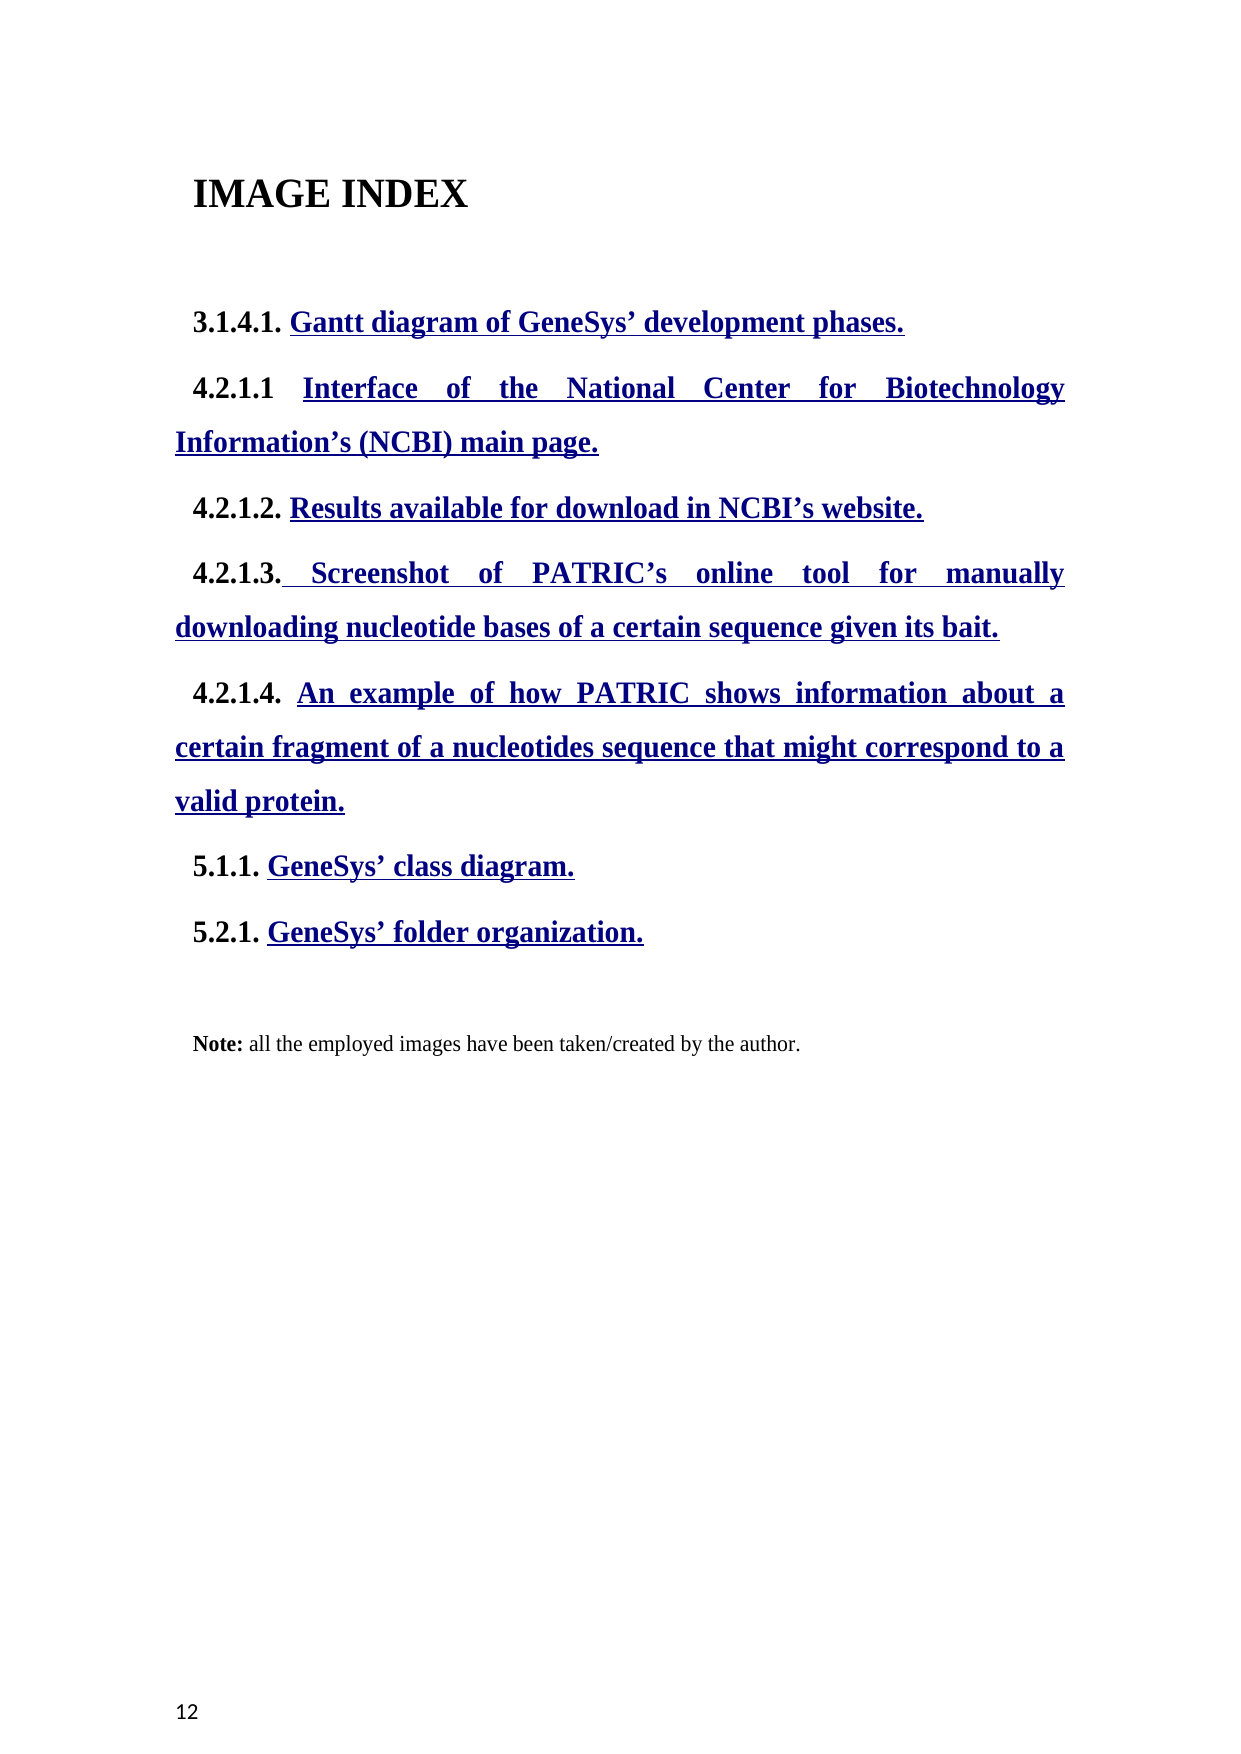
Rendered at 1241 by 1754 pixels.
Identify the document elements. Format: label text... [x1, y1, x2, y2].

text valid protein. [175, 761, 1065, 818]
text 5.1.1. GeneSys’ class diagram. [175, 848, 1065, 883]
text 3.1.4.1. Gantt diagram of GeneSys’ development phases. [175, 303, 1065, 339]
text 4.2.1.3. Screenshot of PATRIC’s online tool for manually downloading nucleotide bases of a certain sequence given its bait. [175, 554, 1065, 644]
text 5.2.1. GeneSys’ folder organization. [175, 913, 1065, 949]
text IMAGE INDEX [175, 168, 1065, 216]
text Note: all the employed images have been taken/created by the author. [175, 1030, 1065, 1057]
text 4.2.1.4. An example of how PATRIC shows information about a certain fragment of a nucleotides sequence that might correspond to a [175, 674, 1065, 759]
text 4.2.1.1 Interface of the National Center for Biotechnology Information’s (NCBI) main page. [175, 369, 1065, 459]
text 4.2.1.2. Results available for download in NCBI’s website. [175, 489, 1065, 525]
